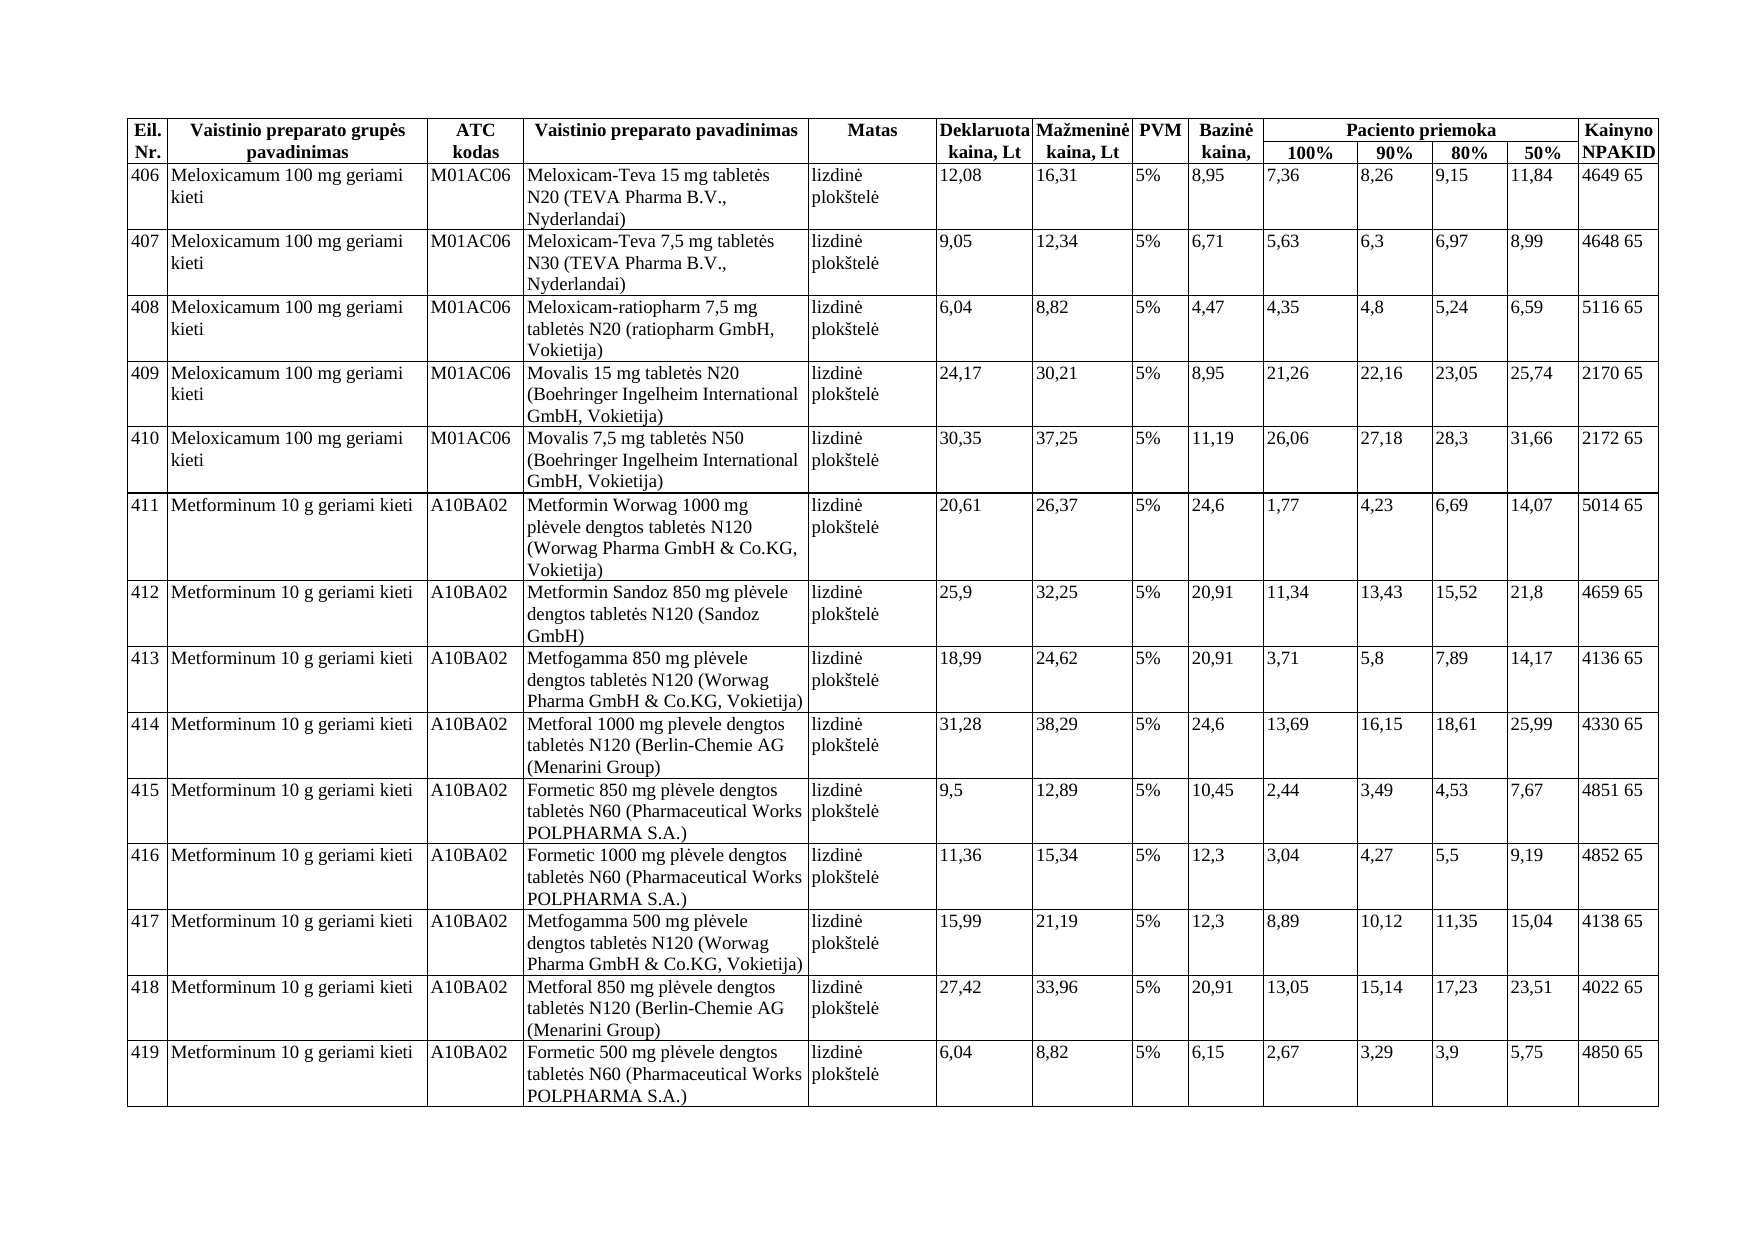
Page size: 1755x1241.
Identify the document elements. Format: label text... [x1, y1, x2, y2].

table_cell 23,05 [1433, 362, 1507, 426]
table_header Mažmeninė kaina, Lt [1033, 119, 1132, 163]
table_cell A10BA02 [428, 647, 523, 712]
table_cell 15,52 [1433, 581, 1507, 646]
table_cell 31,28 [937, 713, 1032, 777]
table_cell 418 [128, 976, 167, 1040]
table_cell M01AC06 [428, 362, 523, 426]
table_header Kainyno NPAKID [1579, 119, 1658, 163]
table_cell 3,29 [1358, 1041, 1432, 1106]
table_cell 6,04 [937, 296, 1032, 361]
table_cell 24,6 [1189, 494, 1263, 580]
table_cell lizdinė plokštelė [809, 581, 936, 646]
table_cell Movalis 7,5 mg tabletės N50 (Boehringer Ingelheim International GmbH, Vokietija) [524, 427, 808, 492]
table_cell 6,04 [937, 1041, 1032, 1106]
table_cell 10,45 [1189, 779, 1263, 843]
table_cell 11,19 [1189, 427, 1263, 492]
table_cell 4850 65 [1579, 1041, 1658, 1106]
table_cell 4659 65 [1579, 581, 1658, 646]
table_cell 4851 65 [1579, 779, 1658, 843]
table_cell Metforminum 10 g geriami kieti [168, 910, 427, 975]
table_cell 21,19 [1033, 910, 1132, 975]
table_cell lizdinė plokštelė [809, 164, 936, 229]
table_cell Meloxicamum 100 mg geriami kieti [168, 164, 427, 229]
table_cell 24,62 [1033, 647, 1132, 712]
table_cell 16,31 [1033, 164, 1132, 229]
table_cell 15,04 [1508, 910, 1578, 975]
table_cell Metforal 1000 mg plevele dengtos tabletės N120 (Berlin-Chemie AG (Menarini Group) [524, 713, 808, 777]
table_cell 3,49 [1358, 779, 1432, 843]
table_cell 32,25 [1033, 581, 1132, 646]
table_cell 3,9 [1433, 1041, 1507, 1106]
table_cell 5,63 [1264, 230, 1357, 295]
table_header Matas [809, 119, 936, 163]
table_cell 408 [128, 296, 167, 361]
table_cell M01AC06 [428, 230, 523, 295]
table_cell 27,18 [1358, 427, 1432, 492]
table_cell Formetic 1000 mg plėvele dengtos tabletės N60 (Pharmaceutical Works POLPHARMA S.A.) [524, 844, 808, 909]
table_cell 12,08 [937, 164, 1032, 229]
table_header PVM [1133, 119, 1188, 163]
table_cell 31,66 [1508, 427, 1578, 492]
table_cell lizdinė plokštelė [809, 647, 936, 712]
table_cell 28,3 [1433, 427, 1507, 492]
table_cell 5,8 [1358, 647, 1432, 712]
table_cell 5,75 [1508, 1041, 1578, 1106]
table_cell 8,26 [1358, 164, 1432, 229]
table_cell 5% [1133, 164, 1188, 229]
table_cell Meloxicamum 100 mg geriami kieti [168, 230, 427, 295]
table_cell 4648 65 [1579, 230, 1658, 295]
table_cell A10BA02 [428, 779, 523, 843]
table_cell 5% [1133, 779, 1188, 843]
table_cell 8,82 [1033, 1041, 1132, 1106]
table_cell lizdinė plokštelė [809, 910, 936, 975]
table_header Bazinė kaina, Lt [1189, 119, 1263, 163]
table_cell 4649 65 [1579, 164, 1658, 229]
table_cell 30,35 [937, 427, 1032, 492]
table_cell 5% [1133, 910, 1188, 975]
table_cell 8,95 [1189, 362, 1263, 426]
table_cell Meloxicam-ratiopharm 7,5 mg tabletės N20 (ratiopharm GmbH, Vokietija) [524, 296, 808, 361]
table_cell 4330 65 [1579, 713, 1658, 777]
table_cell 413 [128, 647, 167, 712]
table_header Paciento priemoka [1264, 119, 1578, 141]
table_cell 14,07 [1508, 494, 1578, 580]
table_cell 6,71 [1189, 230, 1263, 295]
table_cell lizdinė plokštelė [809, 494, 936, 580]
table_cell 410 [128, 427, 167, 492]
table_cell Metforminum 10 g geriami kieti [168, 713, 427, 777]
table_cell 18,61 [1433, 713, 1507, 777]
table_cell 11,34 [1264, 581, 1357, 646]
table_cell Metforminum 10 g geriami kieti [168, 647, 427, 712]
table_cell 27,42 [937, 976, 1032, 1040]
table_cell 25,99 [1508, 713, 1578, 777]
table_cell M01AC06 [428, 296, 523, 361]
table_cell 409 [128, 362, 167, 426]
table_cell 5% [1133, 494, 1188, 580]
table_cell 9,05 [937, 230, 1032, 295]
table_cell Metfogamma 500 mg plėvele dengtos tabletės N120 (Worwag Pharma GmbH & Co.KG, Vokietija) [524, 910, 808, 975]
table_cell 13,69 [1264, 713, 1357, 777]
table_cell 4,23 [1358, 494, 1432, 580]
table_cell 24,6 [1189, 713, 1263, 777]
table_cell 16,15 [1358, 713, 1432, 777]
table_cell 13,05 [1264, 976, 1357, 1040]
table_cell 411 [128, 494, 167, 580]
table_cell 25,9 [937, 581, 1032, 646]
table_cell 417 [128, 910, 167, 975]
table_cell 8,82 [1033, 296, 1132, 361]
table_cell lizdinė plokštelė [809, 713, 936, 777]
table_cell 6,97 [1433, 230, 1507, 295]
table_cell 4,53 [1433, 779, 1507, 843]
table_cell 7,89 [1433, 647, 1507, 712]
table_cell 9,15 [1433, 164, 1507, 229]
table_cell Metforminum 10 g geriami kieti [168, 844, 427, 909]
table_cell Metforminum 10 g geriami kieti [168, 1041, 427, 1106]
table_cell 50% [1508, 142, 1578, 163]
table_cell 26,06 [1264, 427, 1357, 492]
table_cell A10BA02 [428, 494, 523, 580]
table_cell 25,74 [1508, 362, 1578, 426]
table_cell 6,3 [1358, 230, 1432, 295]
table_cell A10BA02 [428, 581, 523, 646]
table_cell 7,36 [1264, 164, 1357, 229]
table_cell lizdinė plokštelė [809, 779, 936, 843]
table_cell 5% [1133, 713, 1188, 777]
table_cell Formetic 850 mg plėvele dengtos tabletės N60 (Pharmaceutical Works POLPHARMA S.A.) [524, 779, 808, 843]
table_cell 90% [1358, 142, 1432, 163]
table_cell 21,8 [1508, 581, 1578, 646]
table_cell lizdinė plokštelė [809, 976, 936, 1040]
table_cell 11,84 [1508, 164, 1578, 229]
table_cell Meloxicamum 100 mg geriami kieti [168, 362, 427, 426]
table_cell Metforminum 10 g geriami kieti [168, 976, 427, 1040]
table_cell 24,17 [937, 362, 1032, 426]
table_cell 5% [1133, 976, 1188, 1040]
table_cell 12,3 [1189, 844, 1263, 909]
table_cell 4,27 [1358, 844, 1432, 909]
table_cell 8,99 [1508, 230, 1578, 295]
table_cell 5116 65 [1579, 296, 1658, 361]
table_cell lizdinė plokštelė [809, 362, 936, 426]
table_cell 20,61 [937, 494, 1032, 580]
table_cell A10BA02 [428, 844, 523, 909]
table_cell 3,04 [1264, 844, 1357, 909]
table_cell 9,5 [937, 779, 1032, 843]
table_cell 12,3 [1189, 910, 1263, 975]
table_cell Metformin Worwag 1000 mg plėvele dengtos tabletės N120 (Worwag Pharma GmbH & Co.KG, Vokietija) [524, 494, 808, 580]
table_cell A10BA02 [428, 976, 523, 1040]
table_cell Metformin Sandoz 850 mg plėvele dengtos tabletės N120 (Sandoz GmbH) [524, 581, 808, 646]
table_cell 6,69 [1433, 494, 1507, 580]
table_cell 20,91 [1189, 976, 1263, 1040]
table_cell Metfogamma 850 mg plėvele dengtos tabletės N120 (Worwag Pharma GmbH & Co.KG, Vokietija) [524, 647, 808, 712]
table_cell 37,25 [1033, 427, 1132, 492]
table_cell 5% [1133, 427, 1188, 492]
table_cell 14,17 [1508, 647, 1578, 712]
table_cell 2,44 [1264, 779, 1357, 843]
table_cell 4,35 [1264, 296, 1357, 361]
table_cell M01AC06 [428, 427, 523, 492]
table_header Eil. Nr. [128, 119, 167, 163]
table_cell 12,89 [1033, 779, 1132, 843]
table_header Deklaruota kaina, Lt [937, 119, 1032, 163]
table_cell 1,77 [1264, 494, 1357, 580]
table_cell 17,23 [1433, 976, 1507, 1040]
table_cell 11,35 [1433, 910, 1507, 975]
table_cell Meloxicamum 100 mg geriami kieti [168, 427, 427, 492]
table_cell Metforal 850 mg plėvele dengtos tabletės N120 (Berlin-Chemie AG (Menarini Group) [524, 976, 808, 1040]
table_cell 20,91 [1189, 581, 1263, 646]
table_cell 2172 65 [1579, 427, 1658, 492]
table_cell 80% [1433, 142, 1507, 163]
table_cell lizdinė plokštelė [809, 844, 936, 909]
table_cell 10,12 [1358, 910, 1432, 975]
table_cell 3,71 [1264, 647, 1357, 712]
table_cell 100% [1264, 142, 1357, 163]
table_cell 416 [128, 844, 167, 909]
table_cell 8,95 [1189, 164, 1263, 229]
table_cell 412 [128, 581, 167, 646]
table_cell 15,34 [1033, 844, 1132, 909]
table_cell 407 [128, 230, 167, 295]
table_cell A10BA02 [428, 1041, 523, 1106]
table_cell 5% [1133, 647, 1188, 712]
table_cell lizdinė plokštelė [809, 427, 936, 492]
table_cell Metforminum 10 g geriami kieti [168, 494, 427, 580]
table_cell A10BA02 [428, 713, 523, 777]
table_header Vaistinio preparato pavadinimas [524, 119, 808, 163]
table_cell 21,26 [1264, 362, 1357, 426]
table_header ATC kodas [428, 119, 523, 163]
table_cell Meloxicamum 100 mg geriami kieti [168, 296, 427, 361]
table_cell 5% [1133, 296, 1188, 361]
table_cell M01AC06 [428, 164, 523, 229]
table_cell 5% [1133, 844, 1188, 909]
table_cell 414 [128, 713, 167, 777]
table_cell 9,19 [1508, 844, 1578, 909]
table_cell 419 [128, 1041, 167, 1106]
table_cell 4022 65 [1579, 976, 1658, 1040]
table_cell 5,5 [1433, 844, 1507, 909]
table_cell 5% [1133, 230, 1188, 295]
table_cell 2170 65 [1579, 362, 1658, 426]
table_header Vaistinio preparato grupės pavadinimas [168, 119, 427, 163]
table_cell 33,96 [1033, 976, 1132, 1040]
table_cell 5% [1133, 581, 1188, 646]
table_cell 5% [1133, 1041, 1188, 1106]
table_cell Formetic 500 mg plėvele dengtos tabletės N60 (Pharmaceutical Works POLPHARMA S.A.) [524, 1041, 808, 1106]
table_cell lizdinė plokštelė [809, 296, 936, 361]
table_cell 5% [1133, 362, 1188, 426]
table_cell 6,59 [1508, 296, 1578, 361]
table_cell 4,8 [1358, 296, 1432, 361]
table_cell 6,15 [1189, 1041, 1263, 1106]
table_cell Metforminum 10 g geriami kieti [168, 581, 427, 646]
table_cell Movalis 15 mg tabletės N20 (Boehringer Ingelheim International GmbH, Vokietija) [524, 362, 808, 426]
table_cell 15,14 [1358, 976, 1432, 1040]
table_cell 4852 65 [1579, 844, 1658, 909]
table_cell 12,34 [1033, 230, 1132, 295]
table_cell A10BA02 [428, 910, 523, 975]
table_cell 4136 65 [1579, 647, 1658, 712]
table_cell 38,29 [1033, 713, 1132, 777]
table_cell 4,47 [1189, 296, 1263, 361]
table_cell 13,43 [1358, 581, 1432, 646]
table_cell 11,36 [937, 844, 1032, 909]
table_cell 18,99 [937, 647, 1032, 712]
table_cell 30,21 [1033, 362, 1132, 426]
table_cell lizdinė plokštelė [809, 1041, 936, 1106]
table_cell Meloxicam-Teva 7,5 mg tabletės N30 (TEVA Pharma B.V., Nyderlandai) [524, 230, 808, 295]
table_cell 20,91 [1189, 647, 1263, 712]
table_cell 23,51 [1508, 976, 1578, 1040]
table_cell 2,67 [1264, 1041, 1357, 1106]
table_cell lizdinė plokštelė [809, 230, 936, 295]
table_cell 26,37 [1033, 494, 1132, 580]
table_cell 5,24 [1433, 296, 1507, 361]
table_cell 5014 65 [1579, 494, 1658, 580]
table_cell 415 [128, 779, 167, 843]
table_cell 15,99 [937, 910, 1032, 975]
table_cell 22,16 [1358, 362, 1432, 426]
table_cell 7,67 [1508, 779, 1578, 843]
table_cell Metforminum 10 g geriami kieti [168, 779, 427, 843]
table_cell 406 [128, 164, 167, 229]
table_cell 8,89 [1264, 910, 1357, 975]
table_cell 4138 65 [1579, 910, 1658, 975]
table_cell Meloxicam-Teva 15 mg tabletės N20 (TEVA Pharma B.V., Nyderlandai) [524, 164, 808, 229]
